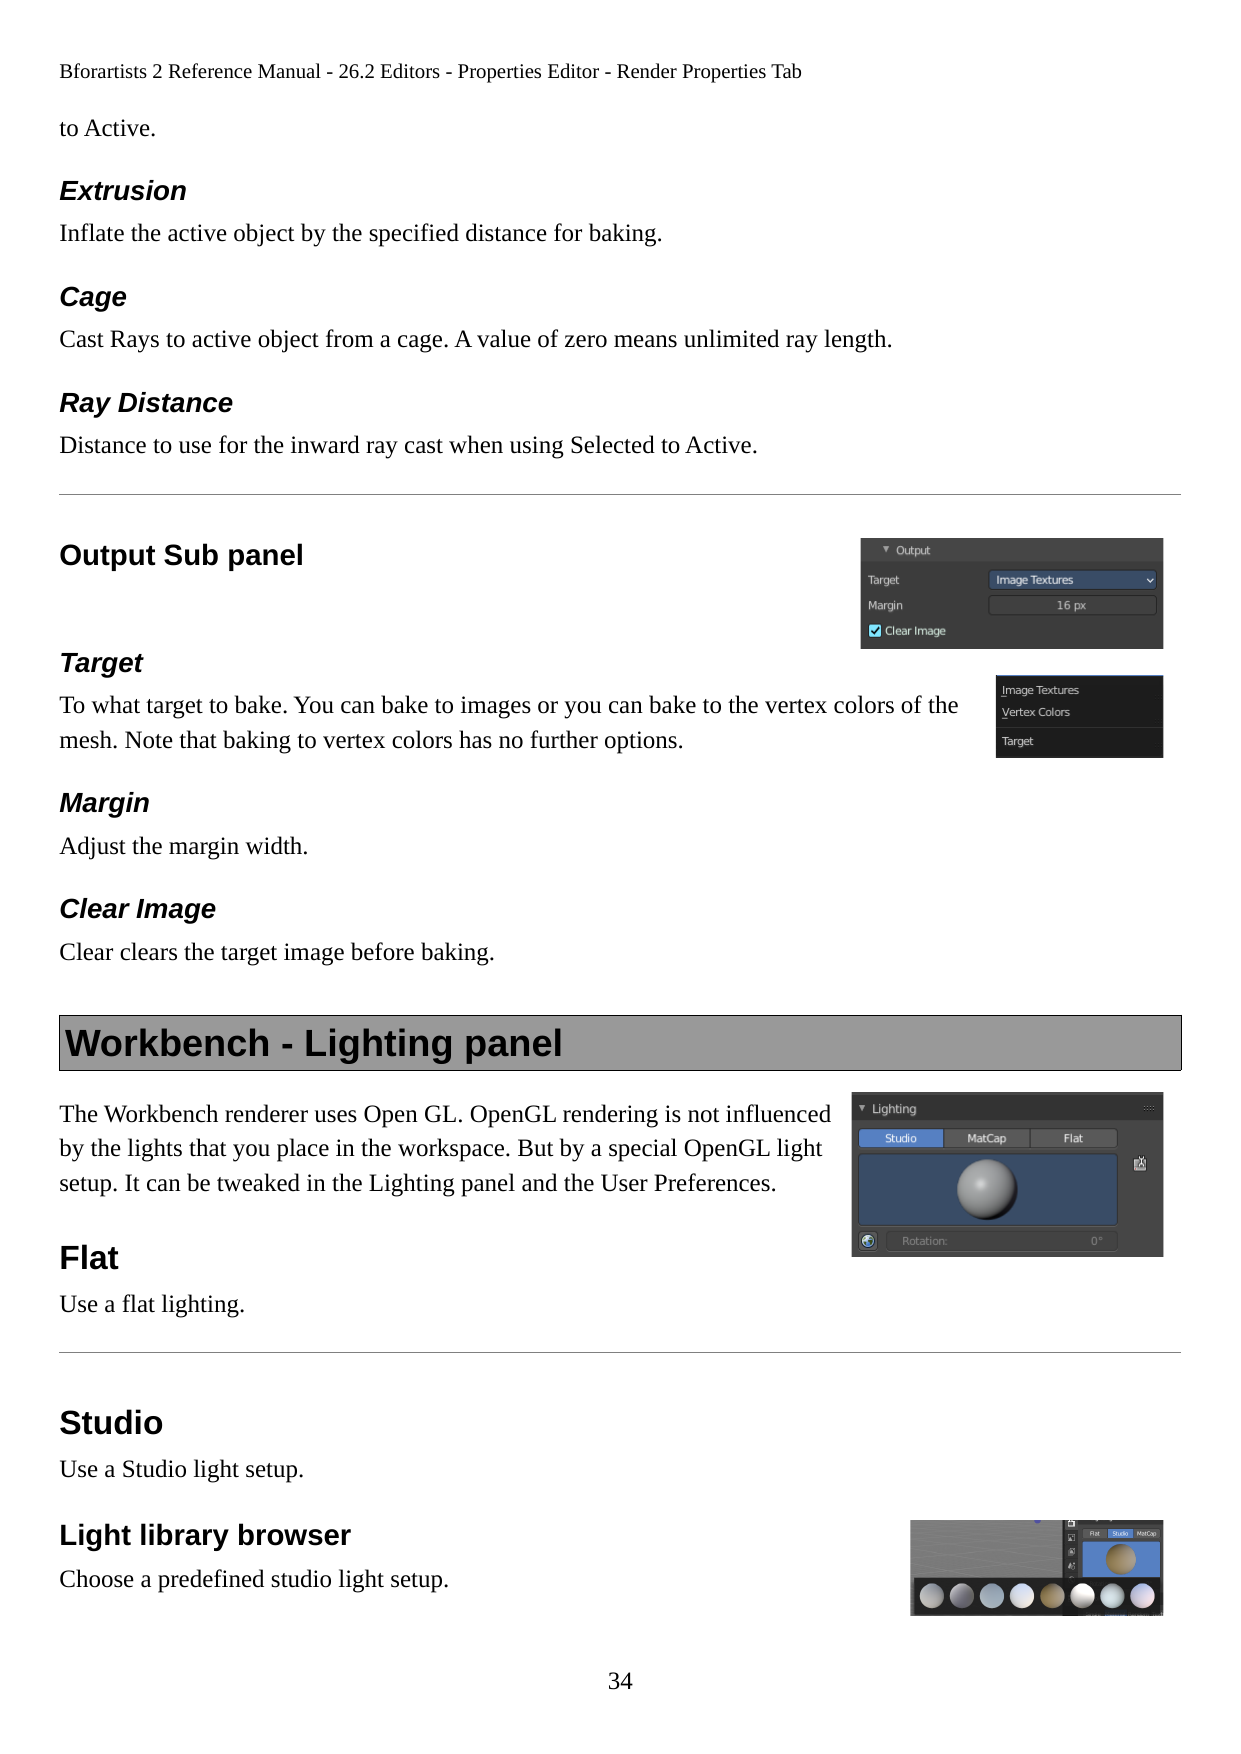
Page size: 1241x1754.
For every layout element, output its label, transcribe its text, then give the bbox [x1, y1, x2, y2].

text to Active. [59, 113, 1181, 141]
subtitle Light library browser [59, 1517, 1181, 1551]
text Use a Studio light setup. [59, 1454, 1181, 1483]
text Distance to use for the inward ray cast when using Selected to Active. [59, 430, 1181, 459]
subtitle Extrusion [59, 174, 1181, 206]
subtitle Ray Distance [59, 386, 1181, 418]
subtitle Cage [59, 280, 1181, 312]
picture [860, 538, 1164, 649]
picture [851, 1092, 1164, 1257]
picture [995, 675, 1164, 758]
table_header Workbench - Lighting panel [60, 1016, 1181, 1070]
subtitle Margin [59, 786, 1181, 818]
text To what target to bake. You can bake to images or you can bake to the vertex colors of the mesh. Note that baking to vertex colors has no further options. [59, 690, 995, 754]
text Inflate the active object by the specified distance for baking. [59, 218, 1181, 247]
text The Workbench renderer uses Open GL. OpenGL rendering is not influenced by the lights that you place in the workspace. But by a special OpenGL light setup. It can be tweaked in the Lighting panel and the User Preferences. [59, 1099, 851, 1196]
subtitle [1164, 538, 1181, 572]
text Choose a predefined studio light setup. [59, 1564, 910, 1592]
subtitle Target [59, 646, 1181, 678]
text Clear clears the target image before baking. [59, 937, 1181, 966]
text Use a flat lighting. [59, 1289, 1181, 1317]
text Adjust the margin width. [59, 831, 1181, 859]
picture [910, 1520, 1164, 1616]
subtitle Clear Image [59, 892, 1181, 924]
text Cast Rays to active object from a cage. A value of zero means unlimited ray length. [59, 324, 1181, 353]
subtitle Studio [59, 1403, 1181, 1441]
subtitle Output Sub panel [59, 538, 860, 572]
subtitle Flat [59, 1237, 1181, 1276]
